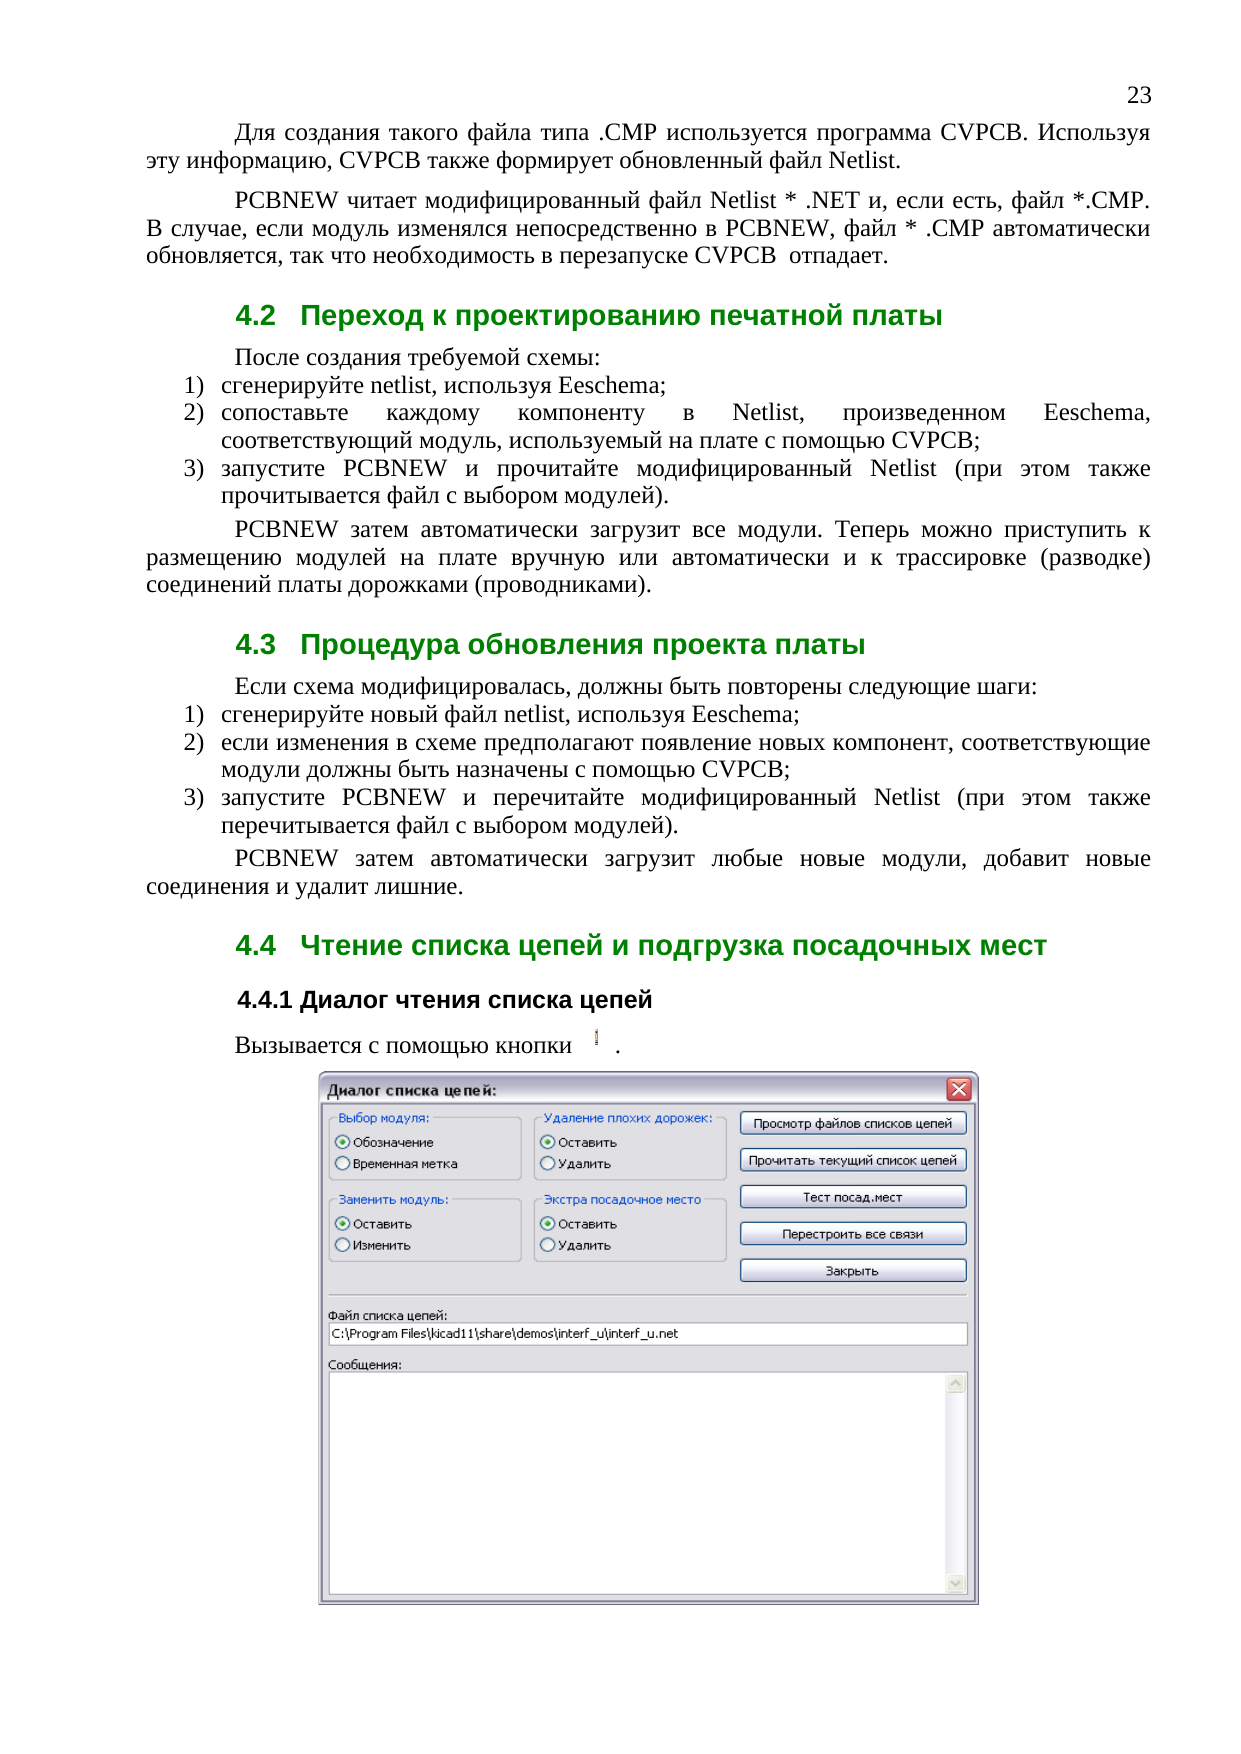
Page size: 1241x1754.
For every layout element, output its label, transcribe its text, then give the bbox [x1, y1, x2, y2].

subtitle Переход к проектированию печатной платы [146, 299, 1152, 331]
list запустите PCBNEW и перечитайте модифицированный Netlist (при этом также перечитывается файл с выбором модулей). [183, 783, 1152, 838]
picture [318, 1071, 979, 1605]
text Если схема модифицировалась, должны быть повторены следующие шаги: [146, 672, 1152, 700]
list сгенерируйте новый файл netlist, используя Eeschema; [183, 700, 1152, 728]
text PCBNEW затем автоматически загрузит все модули. Теперь можно приступить к размещению модулей на плате вручную или автоматически и к трассировке (разводке) соединений платы дорожками (проводниками). [146, 515, 1152, 598]
subtitle Диалог чтения списка цепей [233, 986, 1152, 1013]
text После создания требуемой схемы: [146, 343, 1152, 371]
list сгенерируйте netlist, используя Eeschema; [183, 371, 1152, 398]
subtitle Процедура обновления проекта платы [146, 628, 1152, 660]
list сопоставьте каждому компоненту в Netlist, произведенном Eeschema, соответствующий модуль, используемый на плате с помощью CVPCB; [183, 398, 1152, 454]
list если изменения в схеме предполагают появление новых компонент, соответствующие модули должны быть назначены с помощью CVPCB; [183, 728, 1152, 783]
text Вызывается с помощью кнопки . [146, 1019, 1152, 1059]
text PCBNEW затем автоматически загрузит любые новые модули, добавит новые соединения и удалит лишние. [146, 844, 1152, 900]
text Для создания такого файла типа .CMP используется программа CVPCB. Используя эту информацию, CVPCB также формирует обновленный файл Netlist. [146, 118, 1152, 173]
text PCBNEW читает модифицированный файл Netlist * .NET и, если есть, файл *.CMP. В случае, если модуль изменялся непосредственно в PCBNEW, файл * .CMP автоматически обновляется, так что необходимость в перезапуске CVPCB отпадает. [146, 186, 1152, 269]
subtitle Чтение списка цепей и подгрузка посадочных мест [146, 929, 1152, 962]
list запустите PCBNEW и прочитайте модифицированный Netlist (при этом также прочитывается файл с выбором модулей). [183, 454, 1152, 509]
